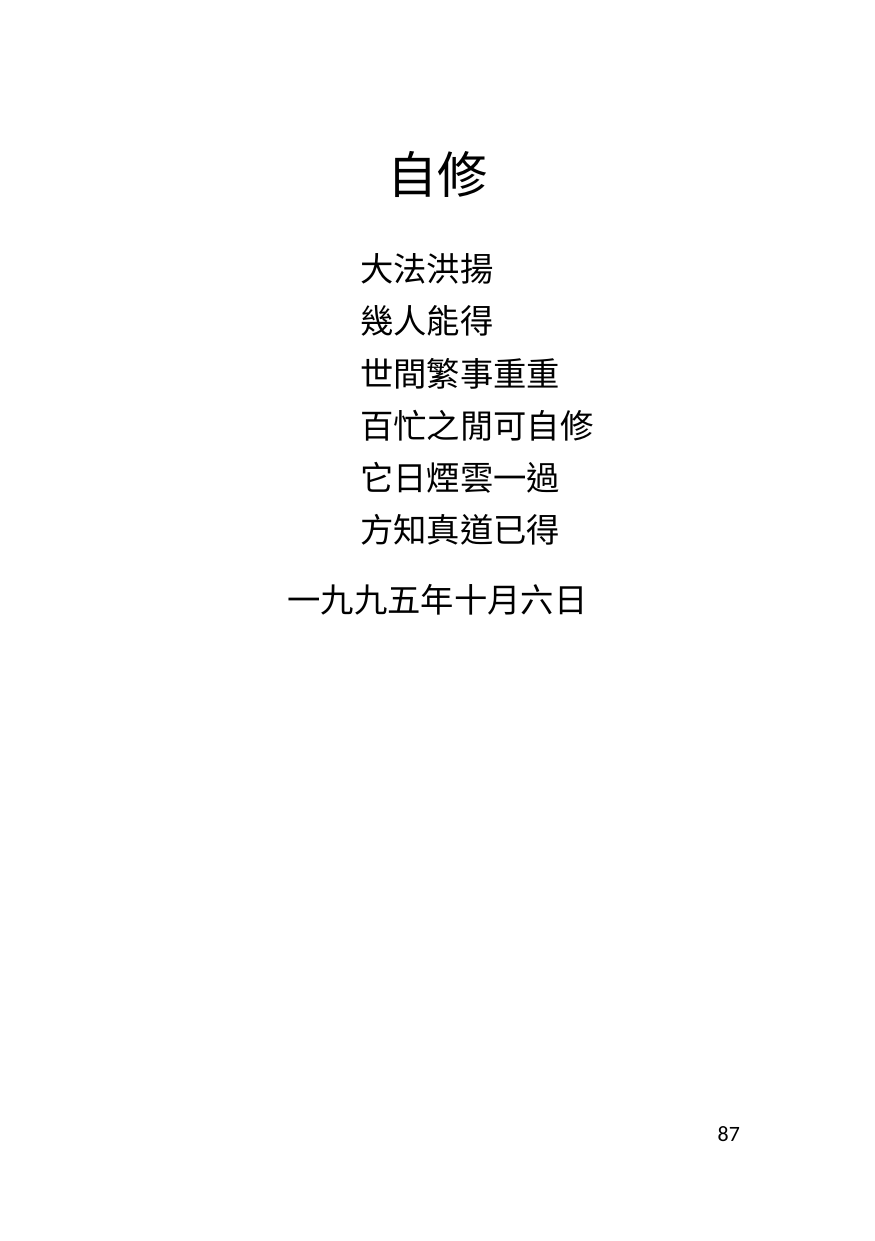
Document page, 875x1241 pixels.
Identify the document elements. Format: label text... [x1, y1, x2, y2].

title 自修 [135, 135, 739, 207]
text 一九九五年十月六日 [135, 574, 739, 622]
text 大法洪揚 幾人能得 世間繁事重重 百忙之閒可自修 它日煙雲一過 方知真道已得 [360, 243, 739, 552]
